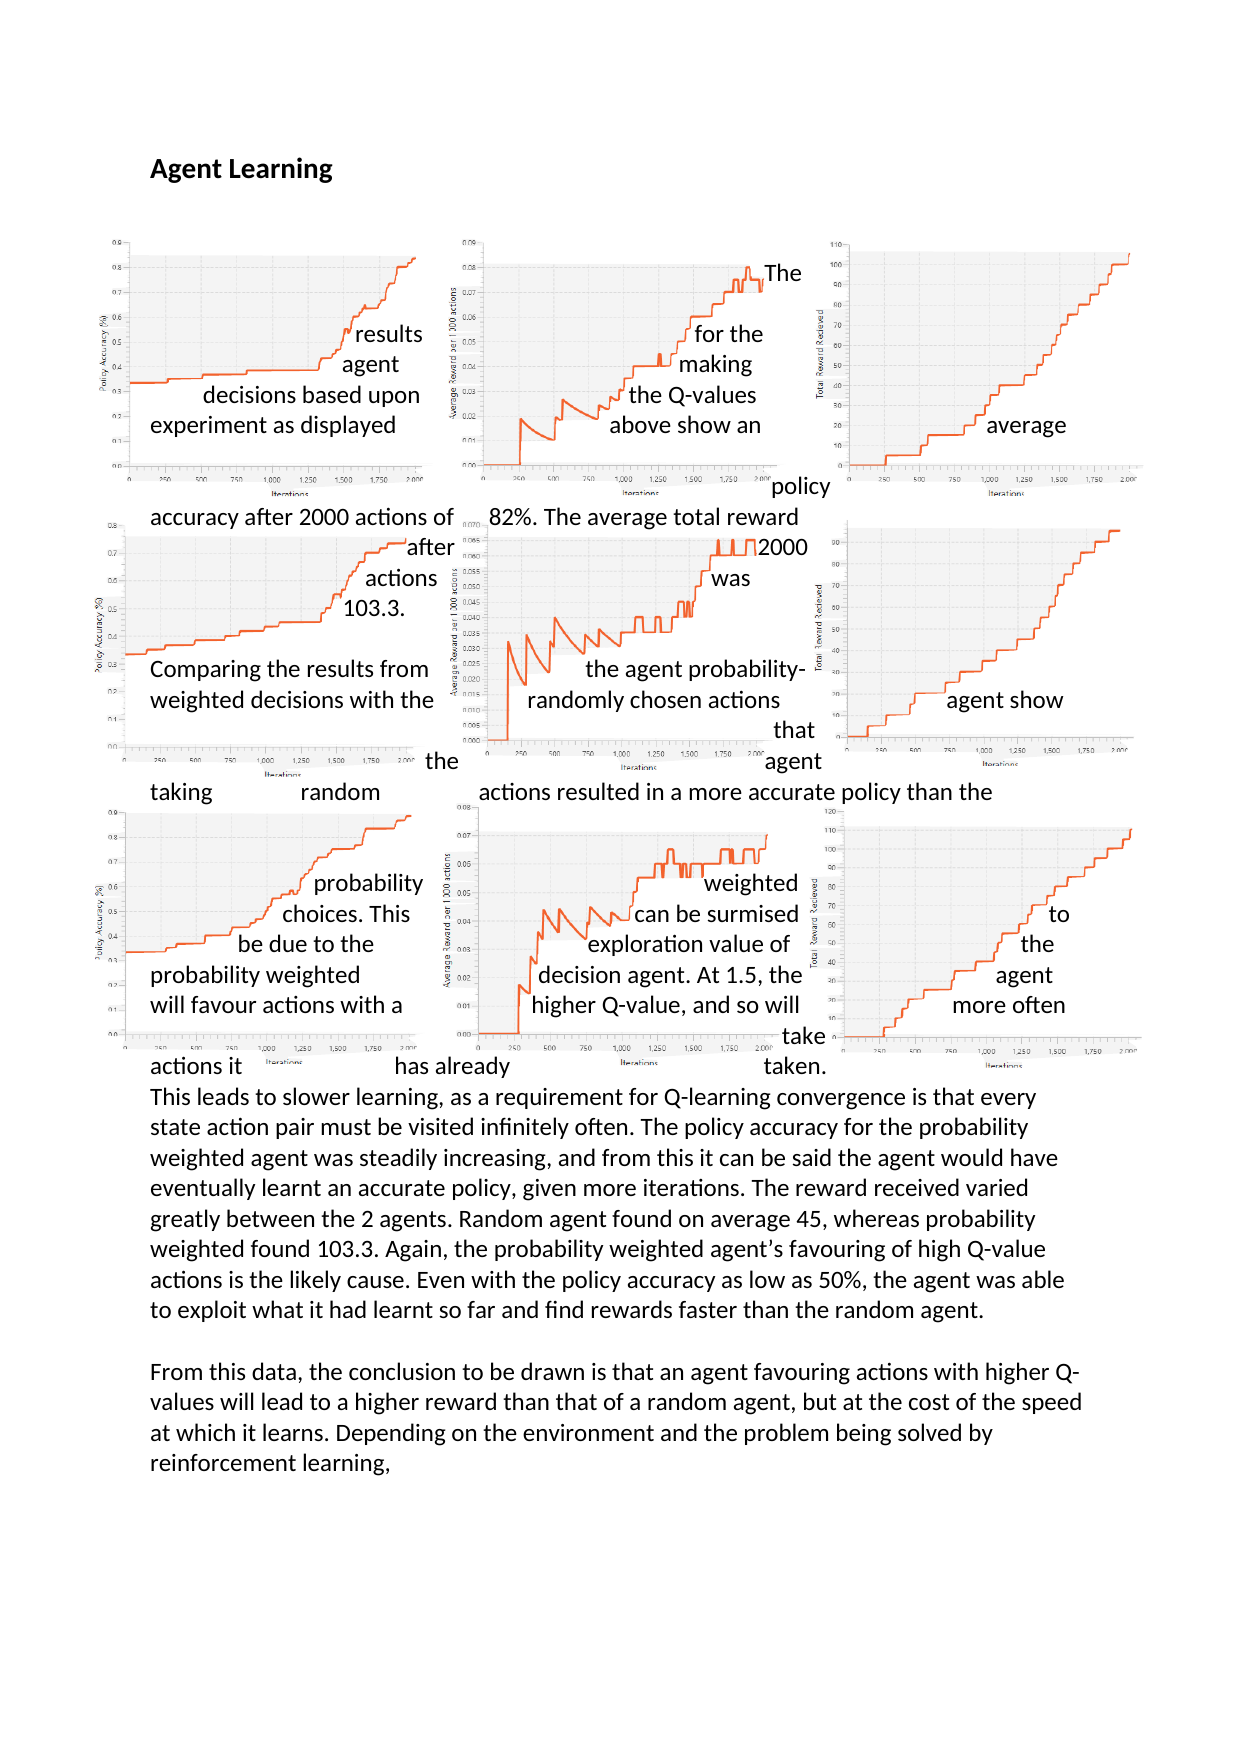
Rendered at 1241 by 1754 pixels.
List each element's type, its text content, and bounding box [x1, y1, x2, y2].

text From this data, the conclusion to be drawn is that an agent favouring actions with higher Q-values will lead to a higher reward than that of a random agent, but at the cost of the speed at which it learns. Depending on the environment and the problem being solved by reinforcement learning, [150, 1356, 1090, 1478]
text Agent Learning [150, 150, 1090, 186]
text Comparing the results from the agent probability-weighted decisions with the randomly chosen actions agent show that the agent taking random actions resulted in a more accurate policy than the probability weighted choices. This can be surmised to be due to the exploration value of the probability weighted decision agent. At 1.5, the agent will favour actions with a higher Q-value, and so will more often take actions it has already taken. This leads to slower learning, as a requirement for Q-learning convergence is that every state action pair must be visited infinitely often. The policy accuracy for the probability weighted agent was steadily increasing, and from this it can be said the agent would have eventually learnt an accurate policy, given more iterations. The reward received varied greatly between the 2 agents. Random agent found on average 45, whereas probability weighted found 103.3. Again, the probability weighted agent’s favouring of high Q-value actions is the likely cause. Even with the policy accuracy as low as 50%, the agent was able to exploit what it had learnt so far and find rewards faster than the random agent. [150, 654, 1090, 1325]
text The results for the agent making decisions based upon the Q-values experiment as displayed above show an average policy accuracy after 2000 actions of 82%. The average total reward after 2000 actions was 103.3. [150, 257, 1090, 623]
